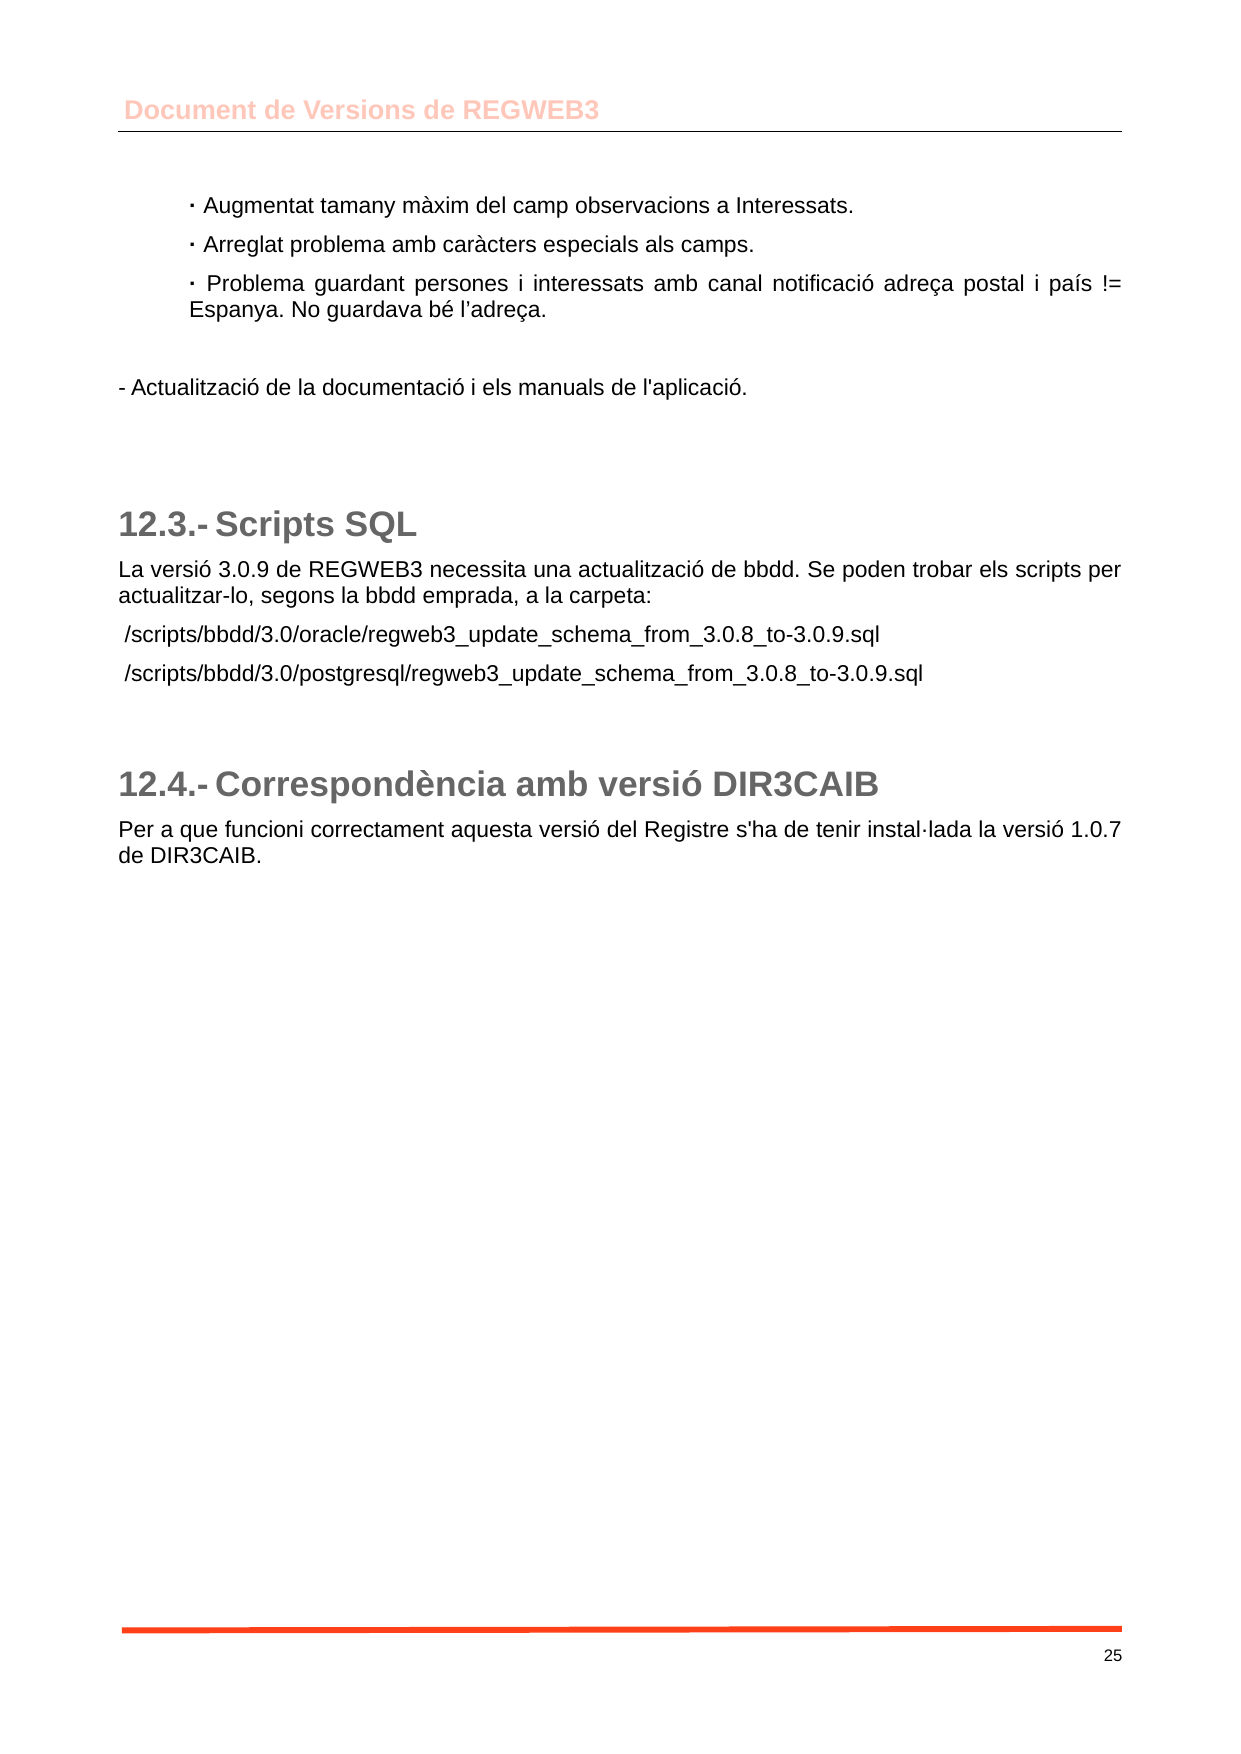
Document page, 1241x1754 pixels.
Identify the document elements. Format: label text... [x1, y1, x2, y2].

text Per a que funcioni correctament aquesta versió del Registre s'ha de tenir instal·lada la versió 1.0.7 de DIR3CAIB. [118, 816, 1122, 869]
text - Actualització de la documentació i els manuals de l'aplicació. [118, 374, 1122, 400]
text /scripts/bbdd/3.0/postgresql/regweb3_update_schema_from_3.0.8_to-3.0.9.sql [118, 660, 1122, 687]
text La versió 3.0.9 de REGWEB3 necessita una actualització de bbdd. Se poden trobar els scripts per actualitzar-lo, segons la bbdd emprada, a la carpeta: [118, 556, 1122, 609]
text /scripts/bbdd/3.0/oracle/regweb3_update_schema_from_3.0.8_to-3.0.9.sql [118, 621, 1122, 648]
subtitle Scripts SQL [118, 503, 1122, 544]
text · Problema guardant persones i interessats amb canal notificació adreça postal i país != Espanya. No guardava bé l’adreça. [189, 270, 1122, 322]
text · Augmentat tamany màxim del camp observacions a Interessats. [189, 192, 1122, 218]
text · Arreglat problema amb caràcters especials als camps. [189, 231, 1122, 257]
subtitle Correspondència amb versió DIR3CAIB [118, 763, 1122, 804]
